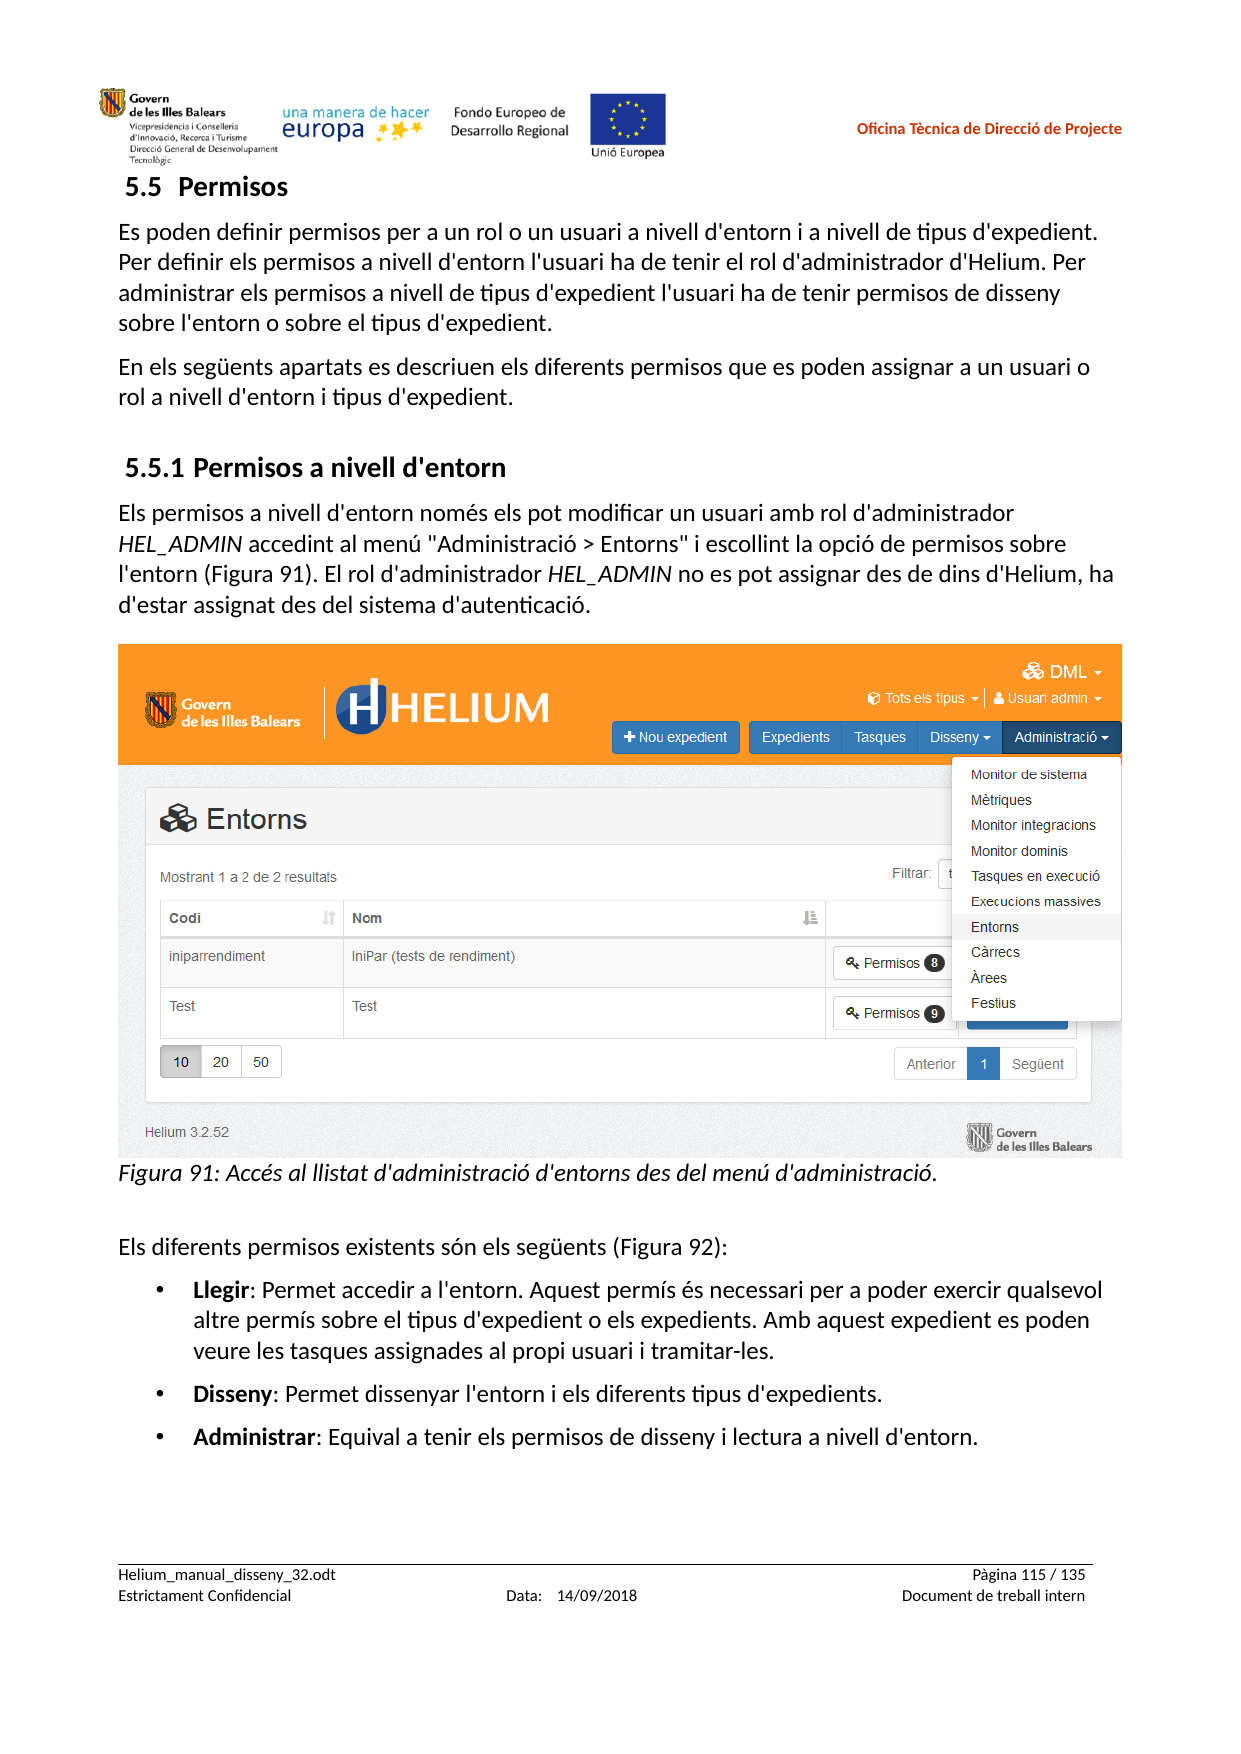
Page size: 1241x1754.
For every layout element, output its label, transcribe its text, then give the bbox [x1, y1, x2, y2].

text En els següents apartats es descriuen els diferents permisos que es poden assignar a un usuari o rol a nivell d'entorn i tipus d'expedient. [118, 351, 1122, 412]
text Es poden definir permisos per a un rol o un usuari a nivell d'entorn i a nivell de tipus d'expedient. Per definir els permisos a nivell d'entorn l'usuari ha de tenir el rol d'administrador d'Helium. Per administrar els permisos a nivell de tipus d'expedient l'usuari ha de tenir permisos de disseny sobre l'entorn o sobre el tipus d'expedient. [118, 216, 1122, 338]
list Llegir: Permet accedir a l'entorn. Aquest permís és necessari per a poder exercir qualsevol altre permís sobre el tipus d'expedient o els expedients. Amb aquest expedient es poden veure les tasques assignades al propi usuari i tramitar-les. [156, 1274, 1122, 1366]
text Els diferents permisos existents són els següents (Figura 92): [118, 1231, 1122, 1262]
subtitle Permisos [118, 168, 1122, 203]
list Administrar: Equival a tenir els permisos de disseny i lectura a nivell d'entorn. [156, 1421, 1122, 1452]
list Disseny: Permet dissenyar l'entorn i els diferents tipus d'expedients. [156, 1378, 1122, 1409]
picture [99, 87, 668, 166]
picture [118, 644, 1123, 1158]
text Els permisos a nivell d'entorn només els pot modificar un usuari amb rol d'administrador HEL_ADMIN accedint al menú "Administració > Entorns" i escollint la opció de permisos sobre l'entorn (Figura 91). El rol d'administrador HEL_ADMIN no es pot assignar des de dins d'Helium, ha d'estar assignat des del sistema d'autenticació. [118, 497, 1122, 619]
text Figura 91: Accés al llistat d'administració d'entorns des del menú d'administració. [118, 1158, 1122, 1188]
subtitle Permisos a nivell d'entorn [118, 449, 1122, 485]
